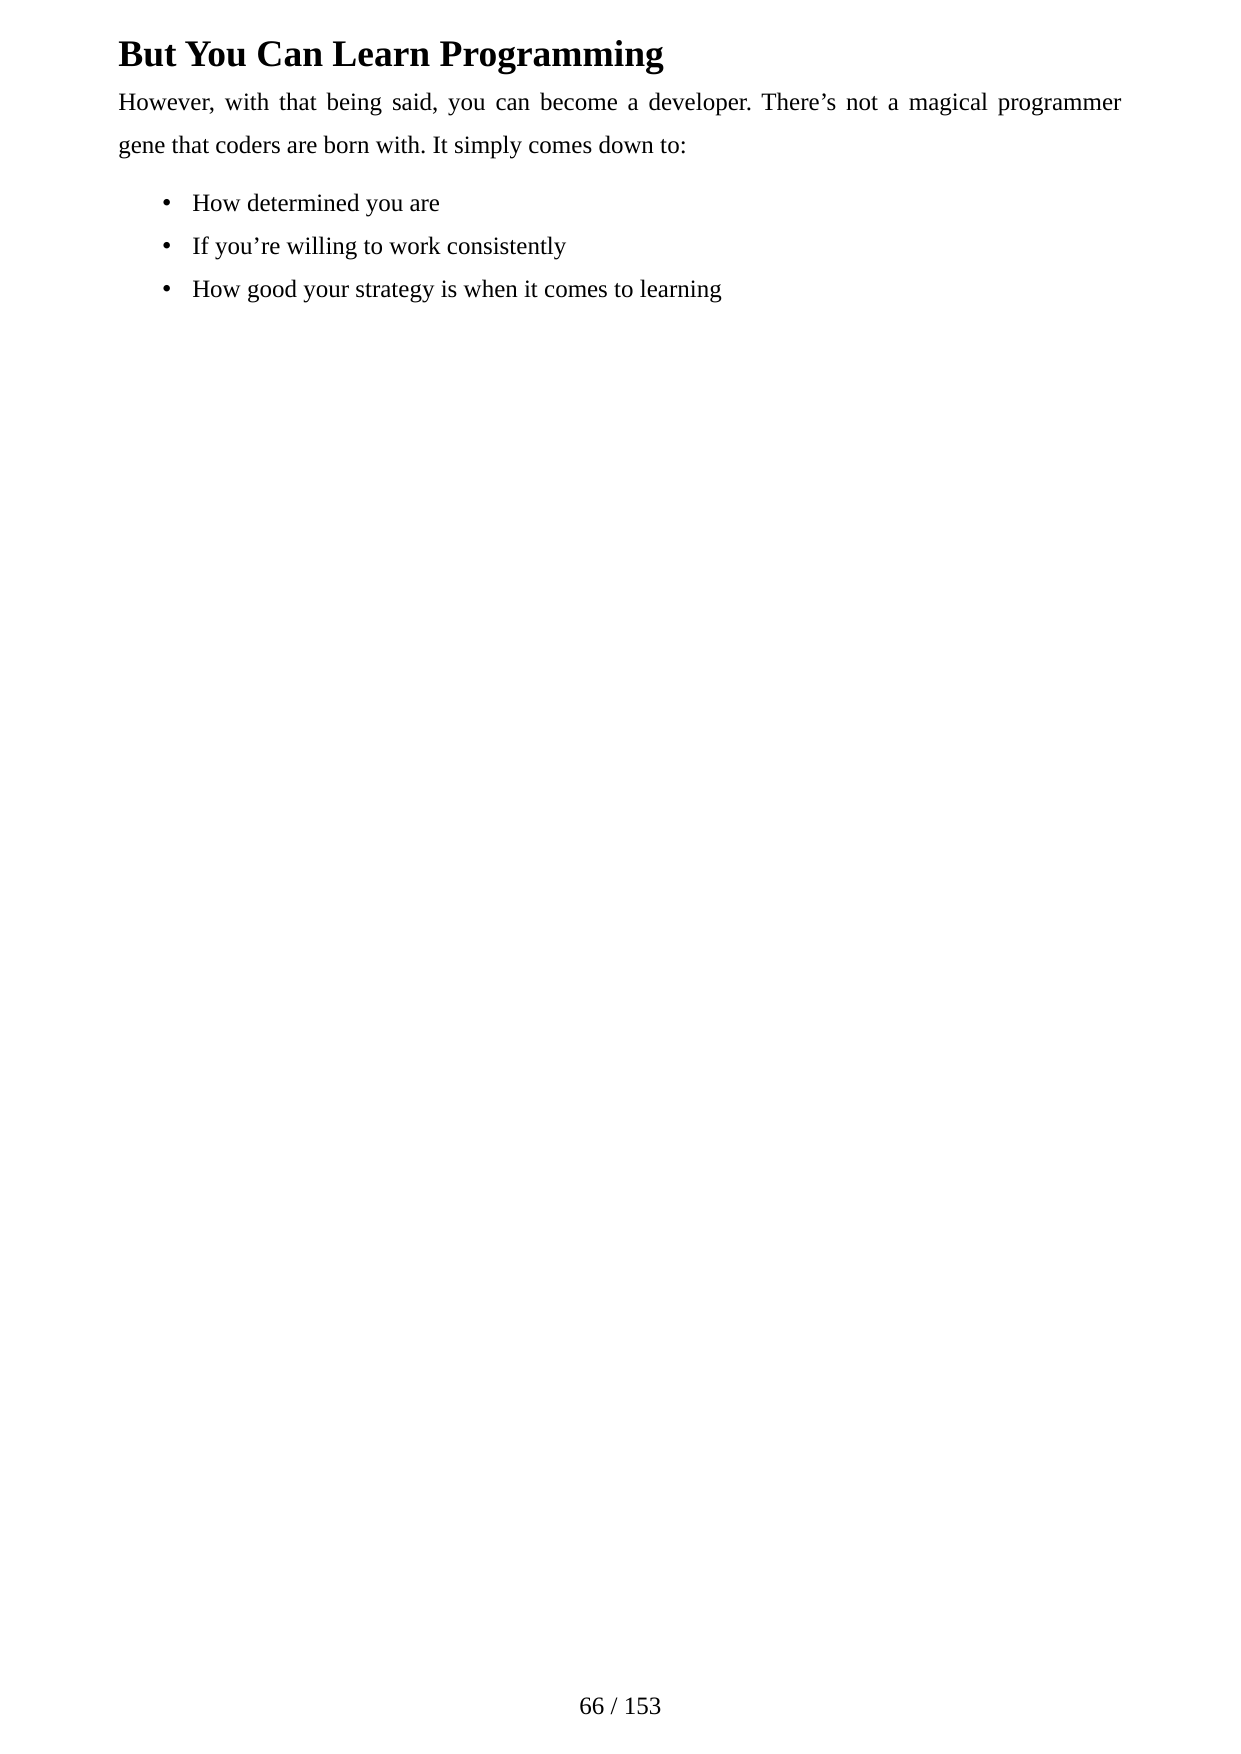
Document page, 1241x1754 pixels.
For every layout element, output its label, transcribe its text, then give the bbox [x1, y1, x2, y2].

list How determined you are [162, 188, 1122, 216]
list How good your strategy is when it comes to learning [162, 274, 1122, 303]
list If you’re willing to work consistently [162, 231, 1122, 259]
text However, with that being said, you can become a developer. There’s not a magical programmer gene that coders are born with. It simply comes down to: [118, 87, 1122, 159]
subtitle But You Can Learn Programming [118, 31, 1122, 74]
